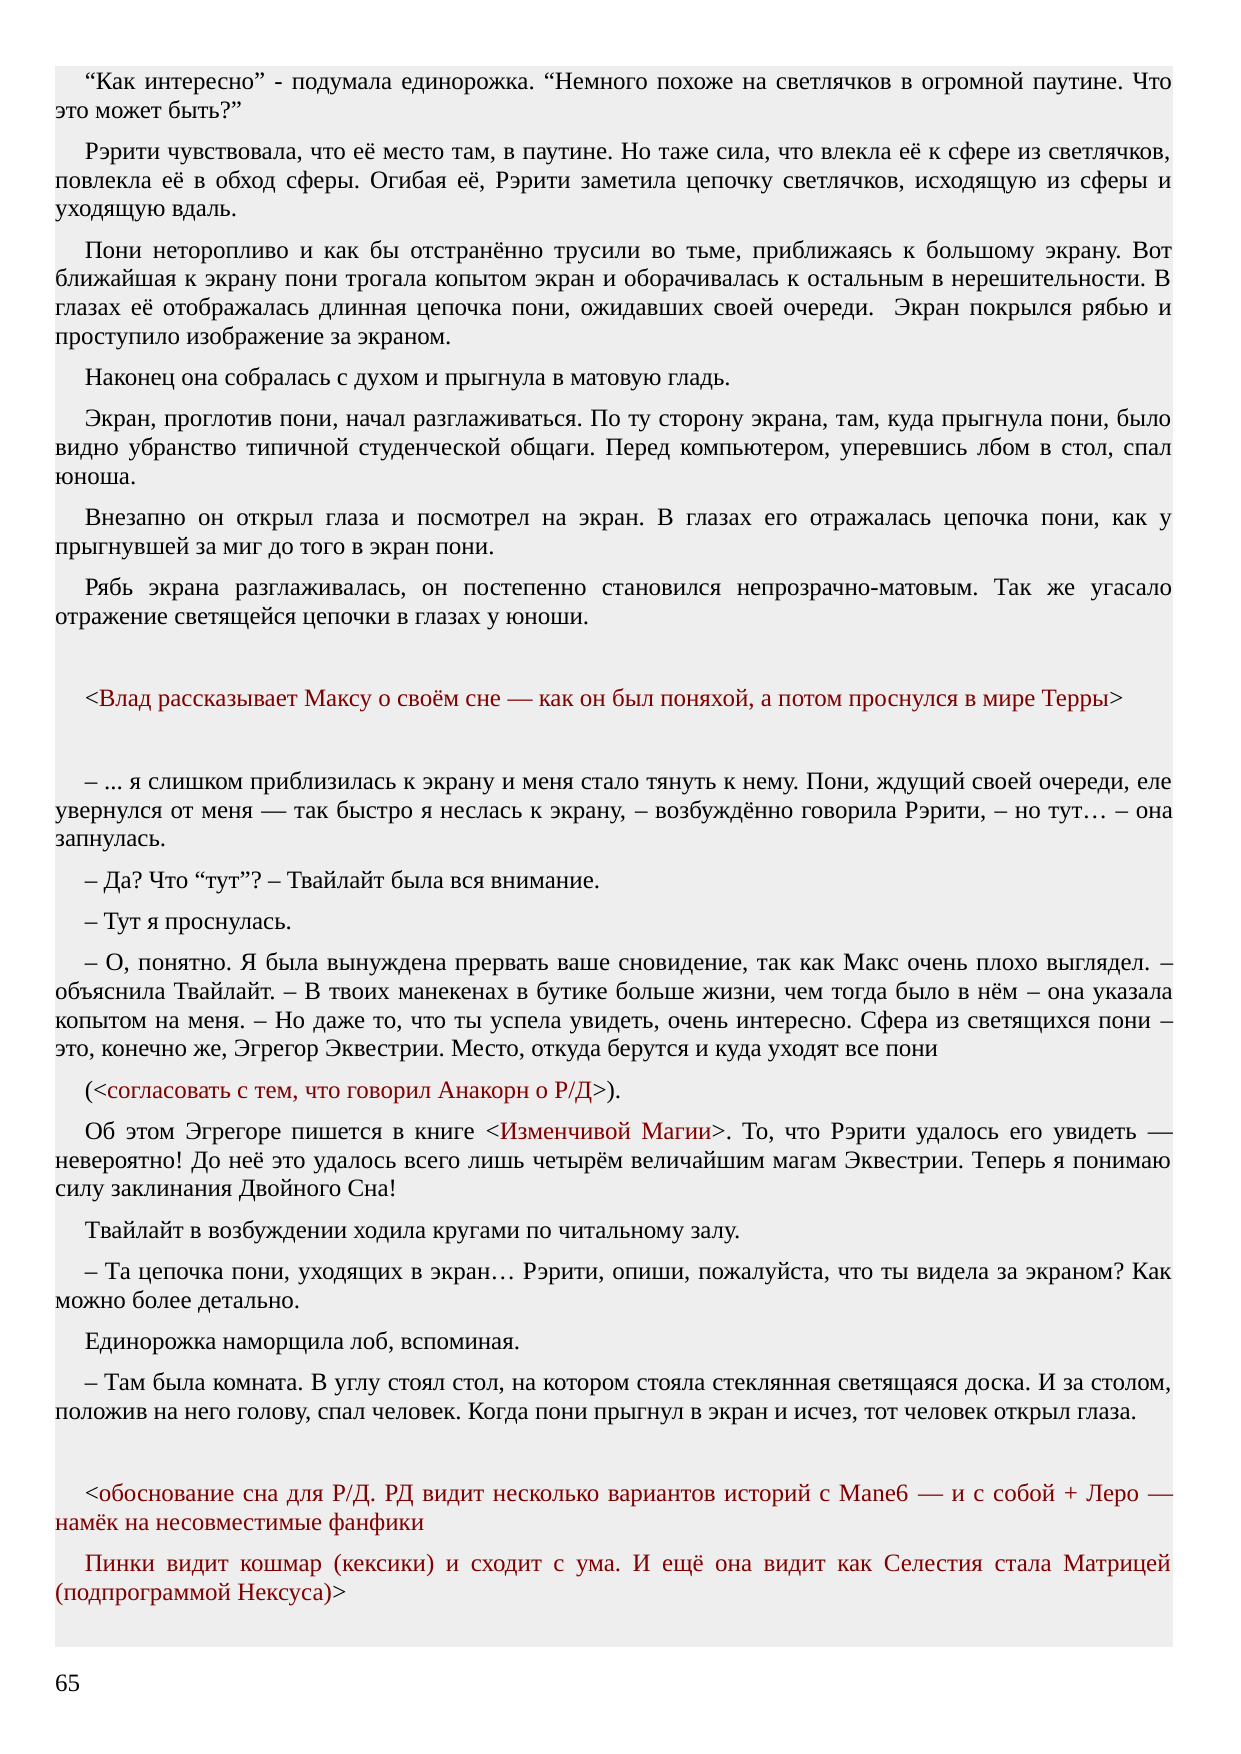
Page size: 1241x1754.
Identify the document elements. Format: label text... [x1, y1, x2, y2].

text – Тут я проснулась. [55, 906, 1173, 935]
text – Там была комната. В углу стоял стол, на котором стояла стеклянная светящаяся доска. И за столом, положив на него голову, спал человек. Когда пони прыгнул в экран и исчез, тот человек открыл глаза. [55, 1367, 1173, 1425]
text (<согласовать с тем, что говорил Анакорн о Р/Д>). [55, 1075, 1173, 1103]
text Пинки видит кошмар (кексики) и сходит с ума. И ещё она видит как Селестия стала Матрицей (подпрограммой Нексуса)> [55, 1548, 1173, 1606]
text Наконец она собралась с духом и прыгнула в матовую гладь. [55, 362, 1173, 391]
text Рэрити чувствовала, что её место там, в паутине. Но таже сила, что влекла её к сфере из светлячков, повлекла её в обход сферы. Огибая её, Рэрити заметила цепочку светлячков, исходящую из сферы и уходящую вдаль. [55, 136, 1173, 222]
text Твайлайт в возбуждении ходила кругами по читальному залу. [55, 1215, 1173, 1243]
text <Влад рассказывает Максу о своём сне — как он был поняхой, а потом проснулся в мире Терры> [55, 683, 1173, 712]
text Экран, проглотив пони, начал разглаживаться. По ту сторону экрана, там, куда прыгнула пони, было видно убранство типичной студенческой общаги. Перед компьютером, уперевшись лбом в стол, спал юноша. [55, 403, 1173, 490]
text Об этом Эгрегоре пишется в книге <Изменчивой Магии>. То, что Рэрити удалось его увидеть — невероятно! До неё это удалось всего лишь четырём величайшим магам Эквестрии. Теперь я понимаю силу заклинания Двойного Сна! [55, 1116, 1173, 1202]
text Пони неторопливо и как бы отстранённо трусили во тьме, приближаясь к большому экрану. Вот ближайшая к экрану пони трогала копытом экран и оборачивалась к остальным в нерешительности. В глазах её отображалась длинная цепочка пони, ожидавших своей очереди. Экран покрылся рябью и проступило изображение за экраном. [55, 235, 1173, 350]
text Рябь экрана разглаживалась, он постепенно становился непрозрачно-матовым. Так же угасало отражение светящейся цепочки в глазах у юноши. [55, 572, 1173, 630]
text Внезапно он открыл глаза и посмотрел на экран. В глазах его отражалась цепочка пони, как у прыгнувшей за миг до того в экран пони. [55, 502, 1173, 560]
text – О, понятно. Я была вынуждена прервать ваше сновидение, так как Макс очень плохо выглядел. – объяснила Твайлайт. – В твоих манекенах в бутике больше жизни, чем тогда было в нём – она указала копытом на меня. – Но даже то, что ты успела увидеть, очень интересно. Сфера из светящихся пони – это, конечно же, Эгрегор Эквестрии. Место, откуда берутся и куда уходят все пони [55, 947, 1173, 1062]
text Единорожка наморщила лоб, вспоминая. [55, 1326, 1173, 1355]
text <обоснование сна для Р/Д. РД видит несколько вариантов историй с Mane6 — и с собой + Леро — намёк на несовместимые фанфики [55, 1478, 1173, 1536]
text – Да? Что “тут”? – Твайлайт была вся внимание. [55, 865, 1173, 893]
text – ... я слишком приблизилась к экрану и меня стало тянуть к нему. Пони, ждущий своей очереди, еле увернулся от меня — так быстро я неслась к экрану, – возбуждённо говорила Рэрити, – но тут… – она запнулась. [55, 766, 1173, 852]
text “Как интересно” - подумала единорожка. “Немного похоже на светлячков в огромной паутине. Что это может быть?” [55, 66, 1173, 123]
text – Та цепочка пони, уходящих в экран… Рэрити, опиши, пожалуйста, что ты видела за экраном? Как можно более детально. [55, 1256, 1173, 1313]
